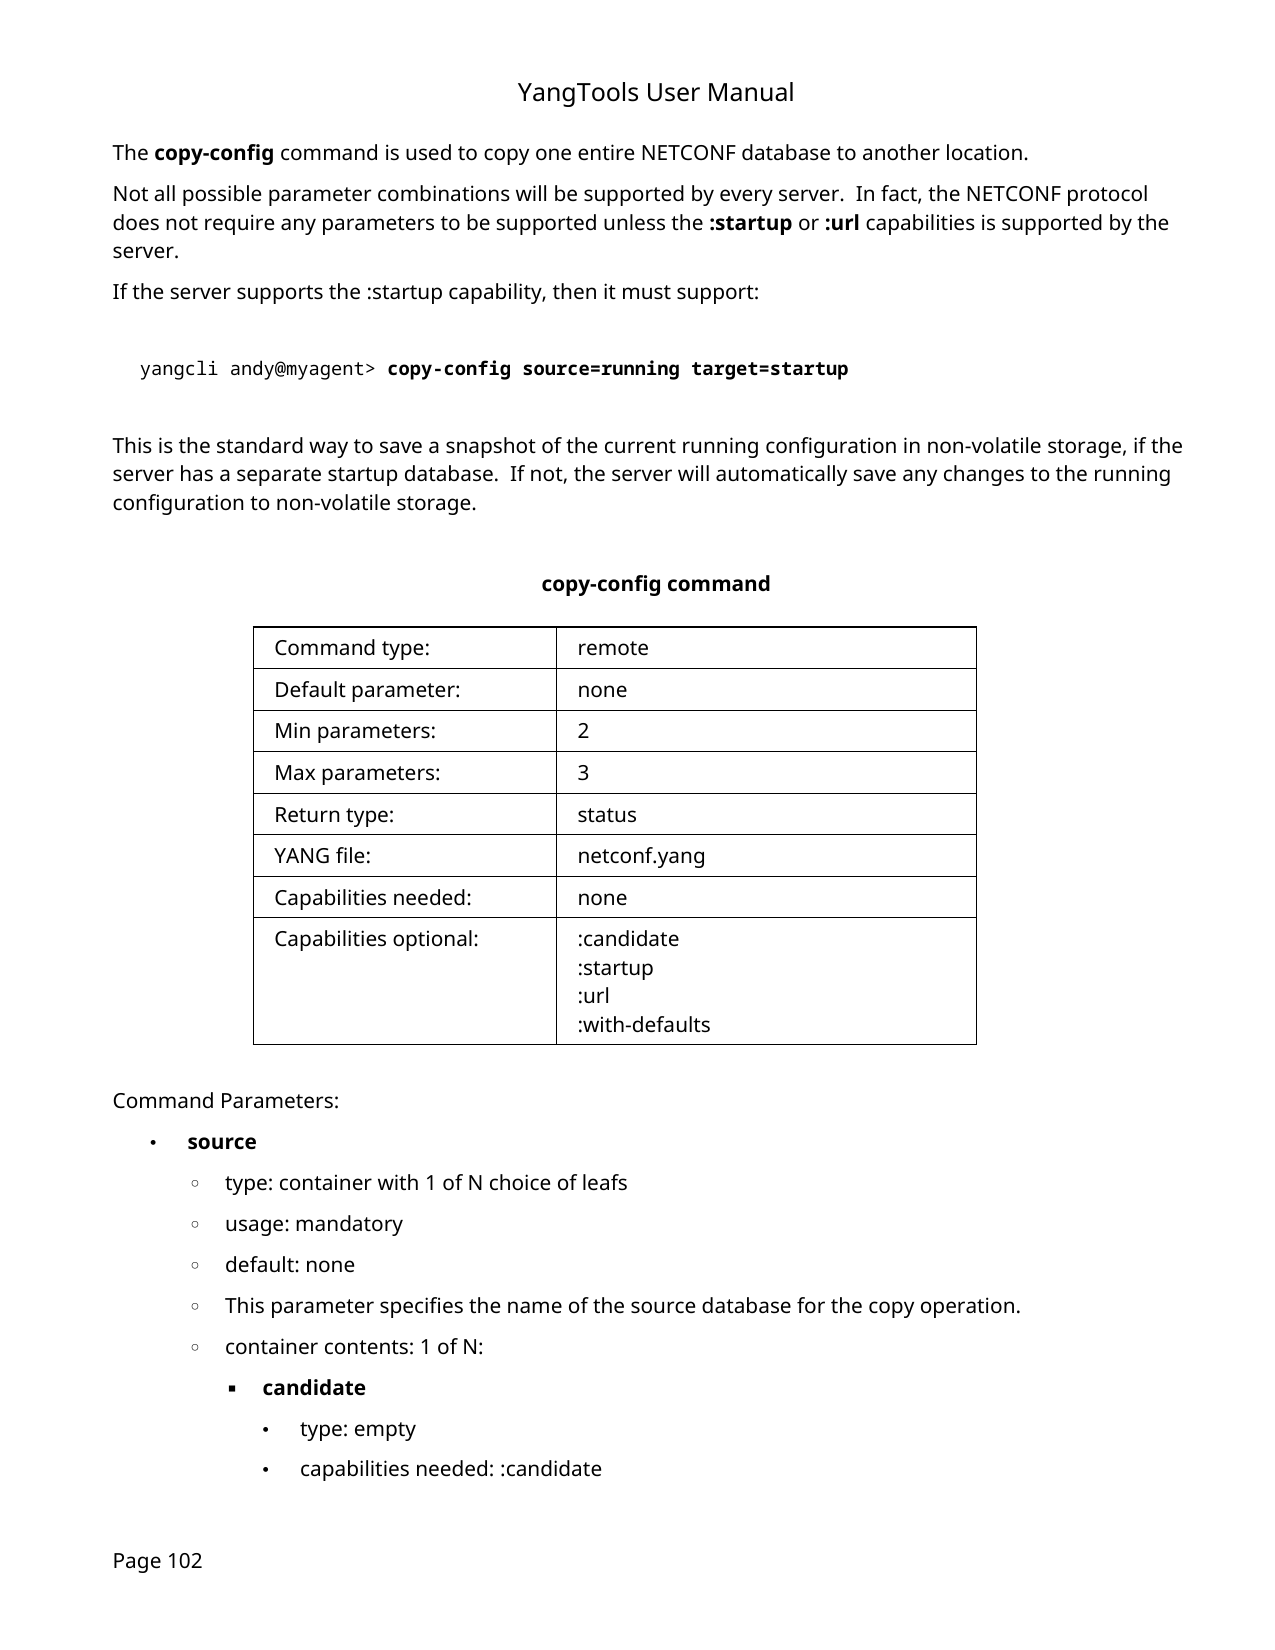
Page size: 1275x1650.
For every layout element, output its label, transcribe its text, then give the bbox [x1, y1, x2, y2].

table_cell 3 [557, 752, 976, 793]
list source [150, 1127, 1200, 1156]
table_cell 2 [557, 711, 976, 751]
text If the server supports the :startup capability, then it must support: [112, 277, 1200, 306]
table_cell netconf.yang [557, 835, 976, 876]
list candidate [225, 1373, 1200, 1401]
subtitle copy-config command [127, 569, 1185, 598]
table_cell Default parameter: [254, 669, 556, 709]
table_cell Max parameters: [254, 752, 556, 793]
list usage: mandatory [187, 1209, 1200, 1237]
text Not all possible parameter combinations will be supported by every server. In fact, the NETCONF protocol does not require any parameters to be supported unless the :startup or :url capabilities is supported by the server. [112, 179, 1200, 265]
text This is the standard way to save a snapshot of the current running configuration in non-volatile storage, if the server has a separate startup database. If not, the server will automatically save any changes to the running configuration to non-volatile storage. [112, 431, 1200, 516]
table_cell Capabilities needed: [254, 877, 556, 917]
table_cell :candidate :startup :url :with-defaults [557, 918, 976, 1044]
list type: empty [262, 1414, 1200, 1442]
list capabilities needed: :candidate [262, 1454, 1200, 1483]
text Command Parameters: [112, 1086, 1200, 1114]
table_cell Capabilities optional: [254, 918, 556, 1044]
list default: none [187, 1250, 1200, 1278]
table_cell none [557, 877, 976, 917]
table_cell Return type: [254, 794, 556, 834]
table_header remote [557, 628, 976, 668]
table_cell none [557, 669, 976, 709]
text yangcli andy@myagent> copy-config source=running target=startup [139, 356, 1200, 381]
text The copy-config command is used to copy one entire NETCONF database to another location. [112, 138, 1200, 167]
table_cell status [557, 794, 976, 834]
table_cell YANG file: [254, 835, 556, 876]
list container contents: 1 of N: [187, 1332, 1200, 1360]
table_header Command type: [254, 628, 556, 668]
table_cell Min parameters: [254, 711, 556, 751]
list type: container with 1 of N choice of leafs [187, 1168, 1200, 1196]
list This parameter specifies the name of the source database for the copy operation. [187, 1291, 1200, 1319]
